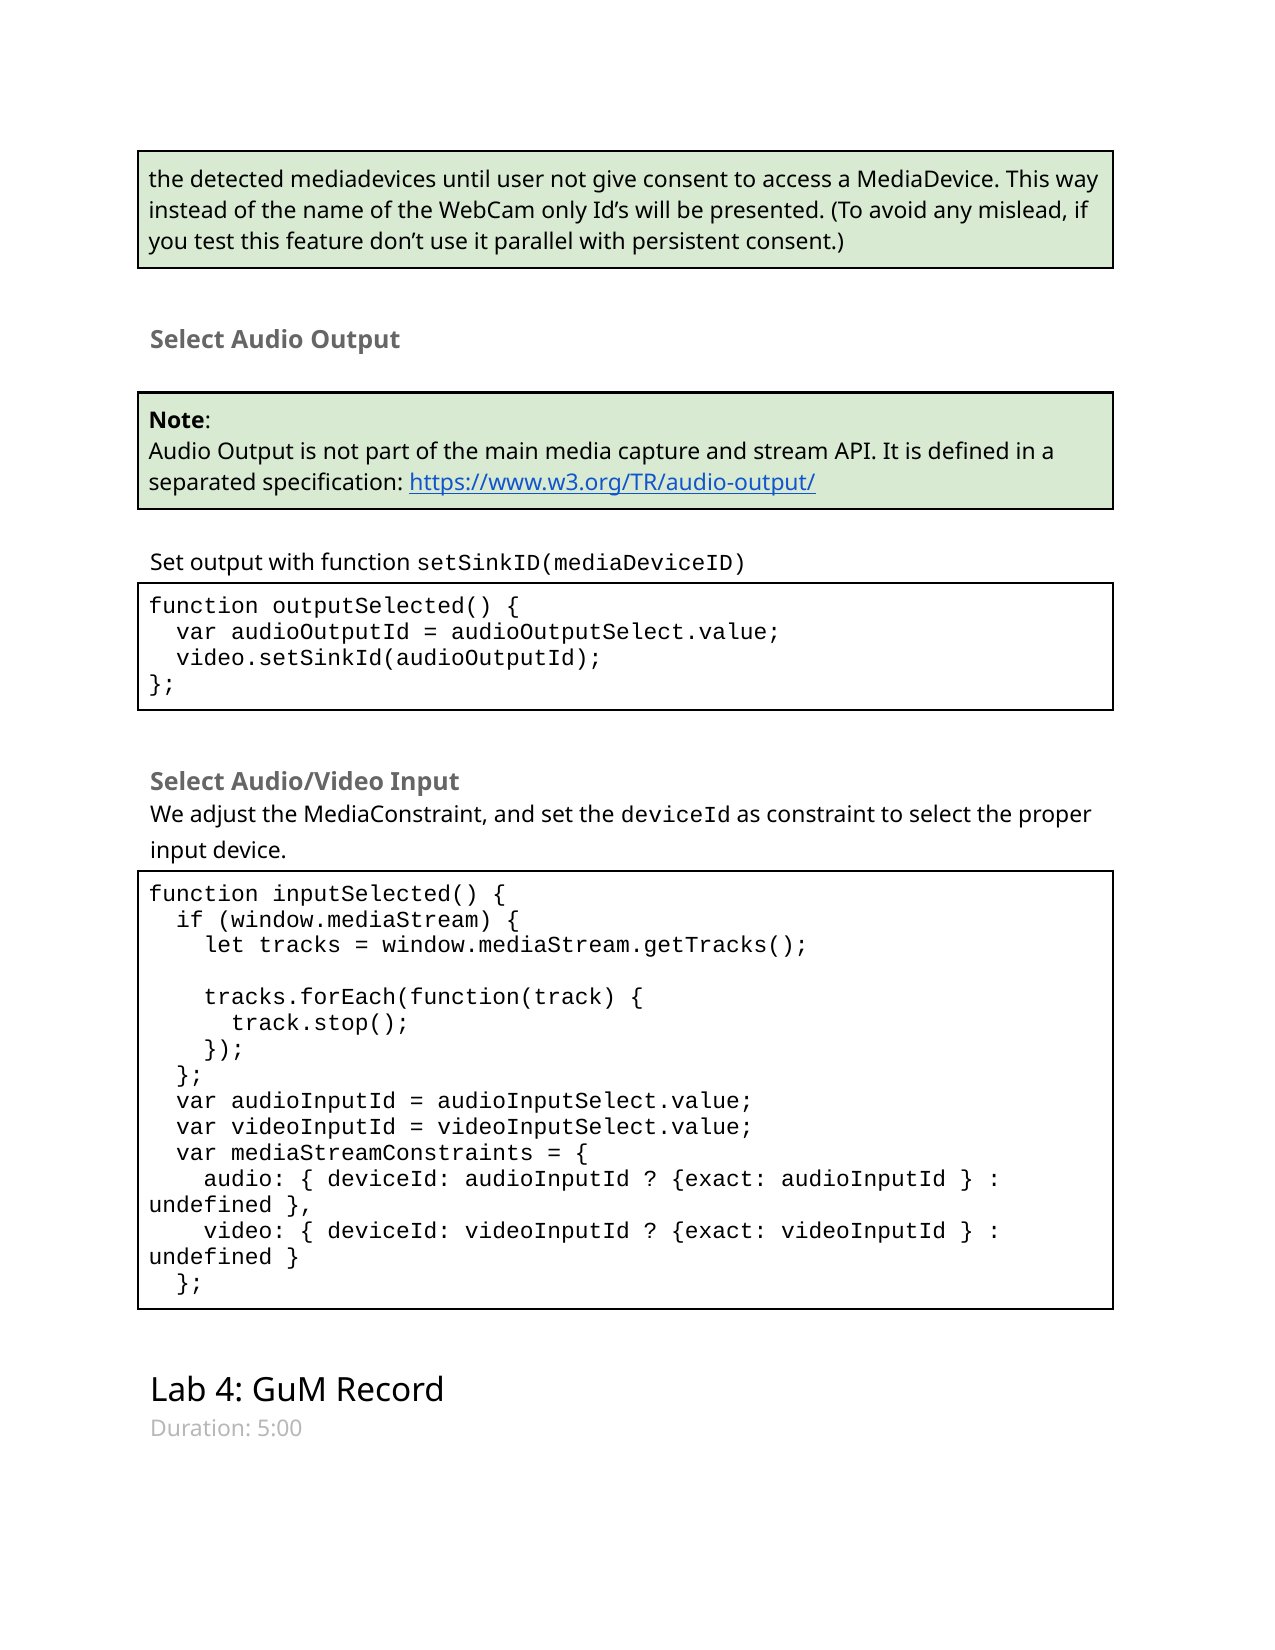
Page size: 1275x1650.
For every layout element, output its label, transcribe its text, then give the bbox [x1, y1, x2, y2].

table_header Note: Audio Output is not part of the main media capture and stream API. It is defined in a separated specification: https://www.w3.org/TR/audio-output/ [139, 394, 1112, 508]
subtitle Lab 4: GuM Record [150, 1366, 1125, 1412]
text Duration: 5:00 [150, 1412, 1125, 1443]
table_header function inputSelected() { if (window.mediaStream) { let tracks = window.mediaStream.getTracks(); tracks.forEach(function(track) { track.stop(); }); }; var audioInputId = audioInputSelect.value; var videoInputId = videoInputSelect.value; var mediaStreamConstraints = { audio: { deviceId: audioInputId ? {exact: audioInputId } : undefined }, video: { deviceId: videoInputId ? {exact: videoInputId } : undefined } }; [139, 872, 1112, 1307]
text Set output with function setSinkID(mediaDeviceID) [150, 546, 1125, 577]
subtitle Select Audio/Video Input [150, 763, 1125, 797]
subtitle Select Audio Output [150, 321, 1125, 355]
text We adjust the MediaConstraint, and set the deviceId as constraint to select the proper input device. [150, 797, 1125, 865]
table_header the detected mediadevices until user not give consent to access a MediaDevice. This way instead of the name of the WebCam only Id’s will be presented. (To avoid any mislead, if you test this feature don’t use it parallel with persistent consent.) [139, 152, 1112, 267]
table_header function outputSelected() { var audioOutputId = audioOutputSelect.value; video.setSinkId(audioOutputId); }; [139, 584, 1112, 709]
